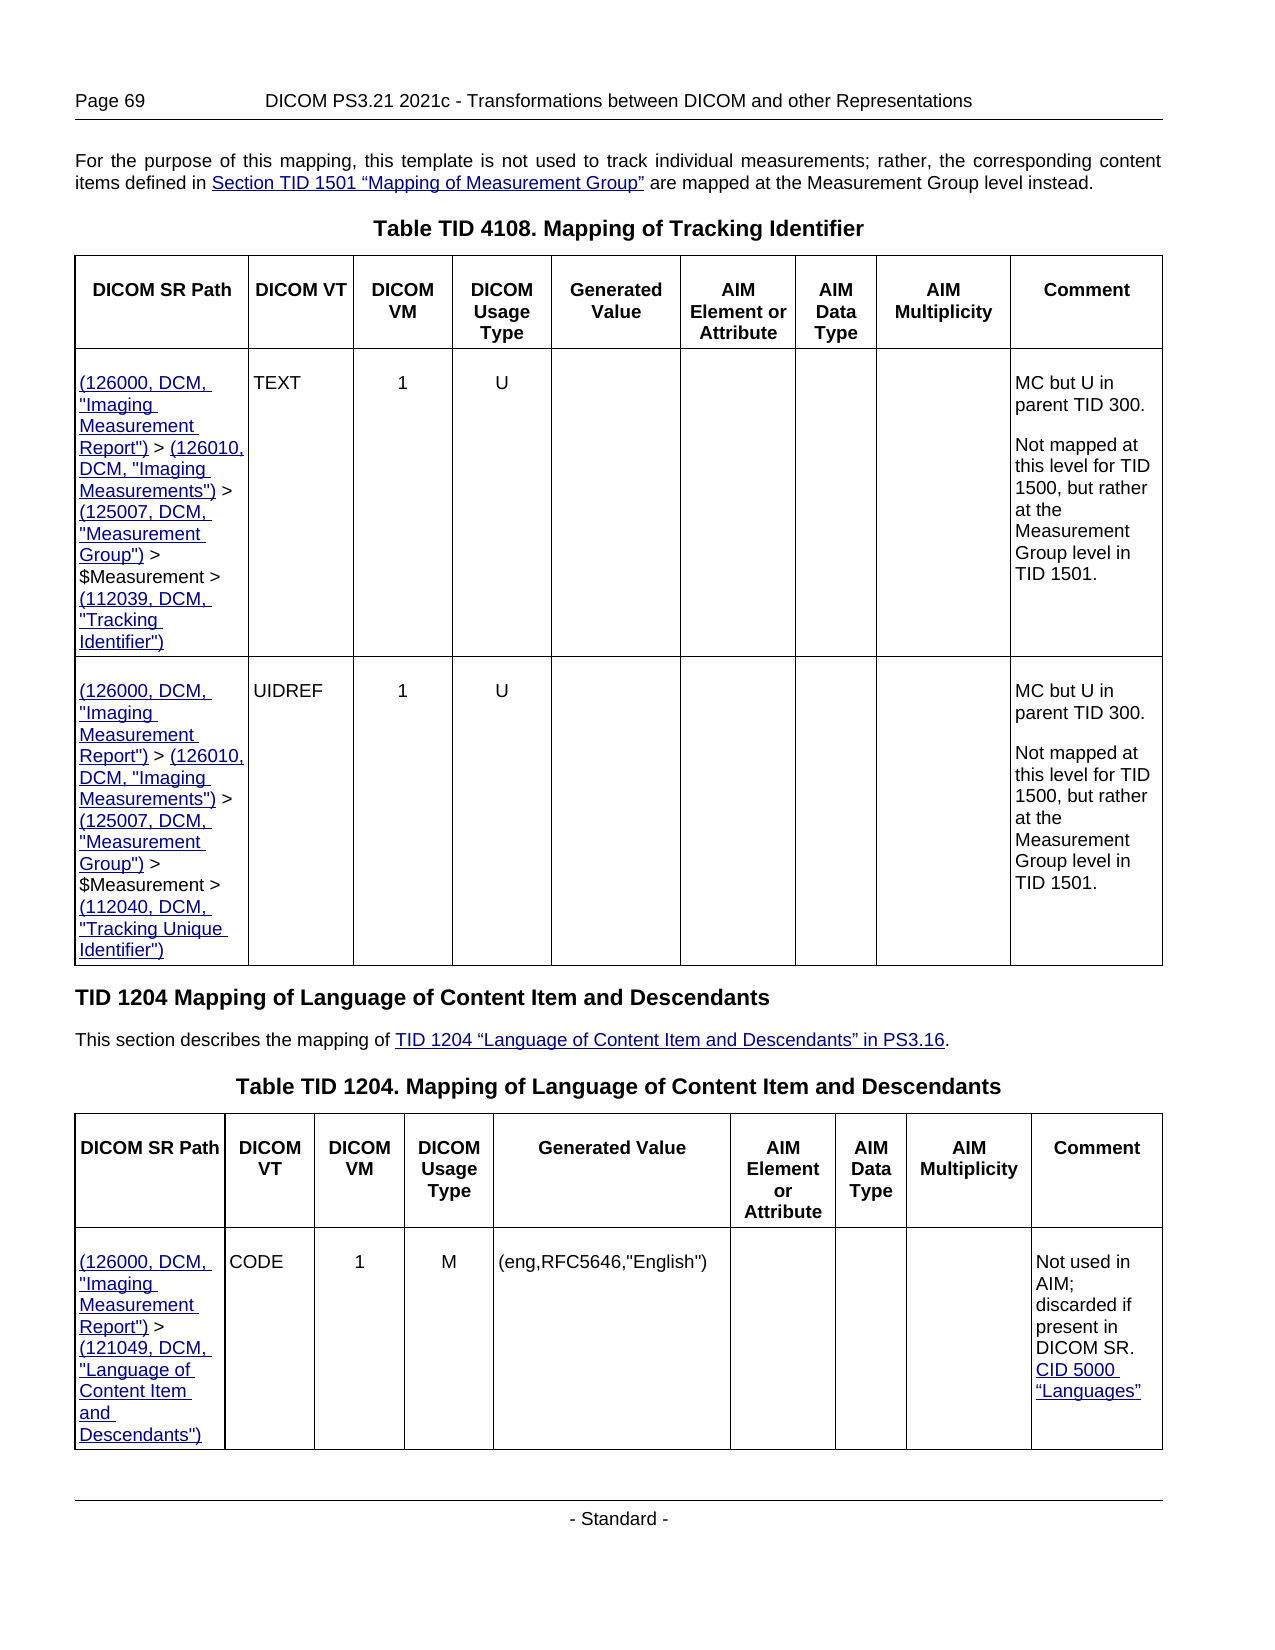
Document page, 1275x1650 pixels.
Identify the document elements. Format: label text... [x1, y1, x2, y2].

table_header AIM Element or Attribute [681, 256, 795, 348]
table_cell [552, 349, 680, 656]
table_header AIM Multiplicity [907, 1114, 1031, 1227]
table_cell MC but U in parent TID 300. Not mapped at this level for TID 1500, but rather at the Measurement Group level in TID 1501. [1011, 349, 1162, 656]
table_cell [681, 349, 795, 656]
table_cell [731, 1228, 835, 1449]
table_header Generated Value [494, 1114, 730, 1227]
table_cell TEXT [249, 349, 353, 656]
table_header DICOM VT [226, 1114, 314, 1227]
table_cell [796, 657, 876, 965]
table_header AIM Data Type [796, 256, 876, 348]
table_header DICOM SR Path [76, 1114, 224, 1227]
table_cell [796, 349, 876, 656]
table_header Generated Value [552, 256, 680, 348]
table_header DICOM Usage Type [405, 1114, 493, 1227]
table_cell UIDREF [249, 657, 353, 965]
text For the purpose of this mapping, this template is not used to track individual measurements; rather, the corresponding content items defined in Section TID 1501 “Mapping of Measurement Group” are mapped at the Measurement Group level instead. [75, 150, 1162, 193]
table_cell (126000, DCM, "Imaging Measurement Report") > (121049, DCM, "Language of Content Item and Descendants") [76, 1228, 224, 1449]
table_header DICOM VT [249, 256, 353, 348]
table_cell (126000, DCM, "Imaging Measurement Report") > (126010, DCM, "Imaging Measurements") > (125007, DCM, "Measurement Group") > $Measurement > (112039, DCM, "Tracking Identifier") [76, 349, 248, 656]
table_cell Not used in AIM; discarded if present in DICOM SR. CID 5000 “Languages” [1032, 1228, 1162, 1449]
table_cell MC but U in parent TID 300. Not mapped at this level for TID 1500, but rather at the Measurement Group level in TID 1501. [1011, 657, 1162, 965]
text Table TID 4108. Mapping of Tracking Identifier [75, 216, 1162, 241]
table_cell (eng,RFC5646,"English") [494, 1228, 730, 1449]
table_header Comment [1011, 256, 1162, 348]
table_cell 1 [354, 349, 452, 656]
text TID 1204 Mapping of Language of Content Item and Descendants [75, 984, 1162, 1010]
table_header AIM Data Type [836, 1114, 906, 1227]
table_cell [836, 1228, 906, 1449]
table_cell U [453, 657, 551, 965]
table_cell M [405, 1228, 493, 1449]
text Table TID 1204. Mapping of Language of Content Item and Descendants [75, 1073, 1162, 1099]
table_cell U [453, 349, 551, 656]
table_header Comment [1032, 1114, 1162, 1227]
table_header AIM Element or Attribute [731, 1114, 835, 1227]
table_header DICOM Usage Type [453, 256, 551, 348]
table_cell [681, 657, 795, 965]
table_header DICOM VM [315, 1114, 404, 1227]
table_header DICOM VM [354, 256, 452, 348]
table_cell CODE [226, 1228, 314, 1449]
table_cell (126000, DCM, "Imaging Measurement Report") > (126010, DCM, "Imaging Measurements") > (125007, DCM, "Measurement Group") > $Measurement > (112040, DCM, "Tracking Unique Identifier") [76, 657, 248, 965]
table_header AIM Multiplicity [877, 256, 1010, 348]
table_cell 1 [315, 1228, 404, 1449]
table_cell [907, 1228, 1031, 1449]
table_cell 1 [354, 657, 452, 965]
table_cell [877, 657, 1010, 965]
text This section describes the mapping of TID 1204 “Language of Content Item and Descendants” in PS3.16. [75, 1029, 1162, 1051]
table_header DICOM SR Path [76, 256, 248, 348]
table_cell [552, 657, 680, 965]
table_cell [877, 349, 1010, 656]
